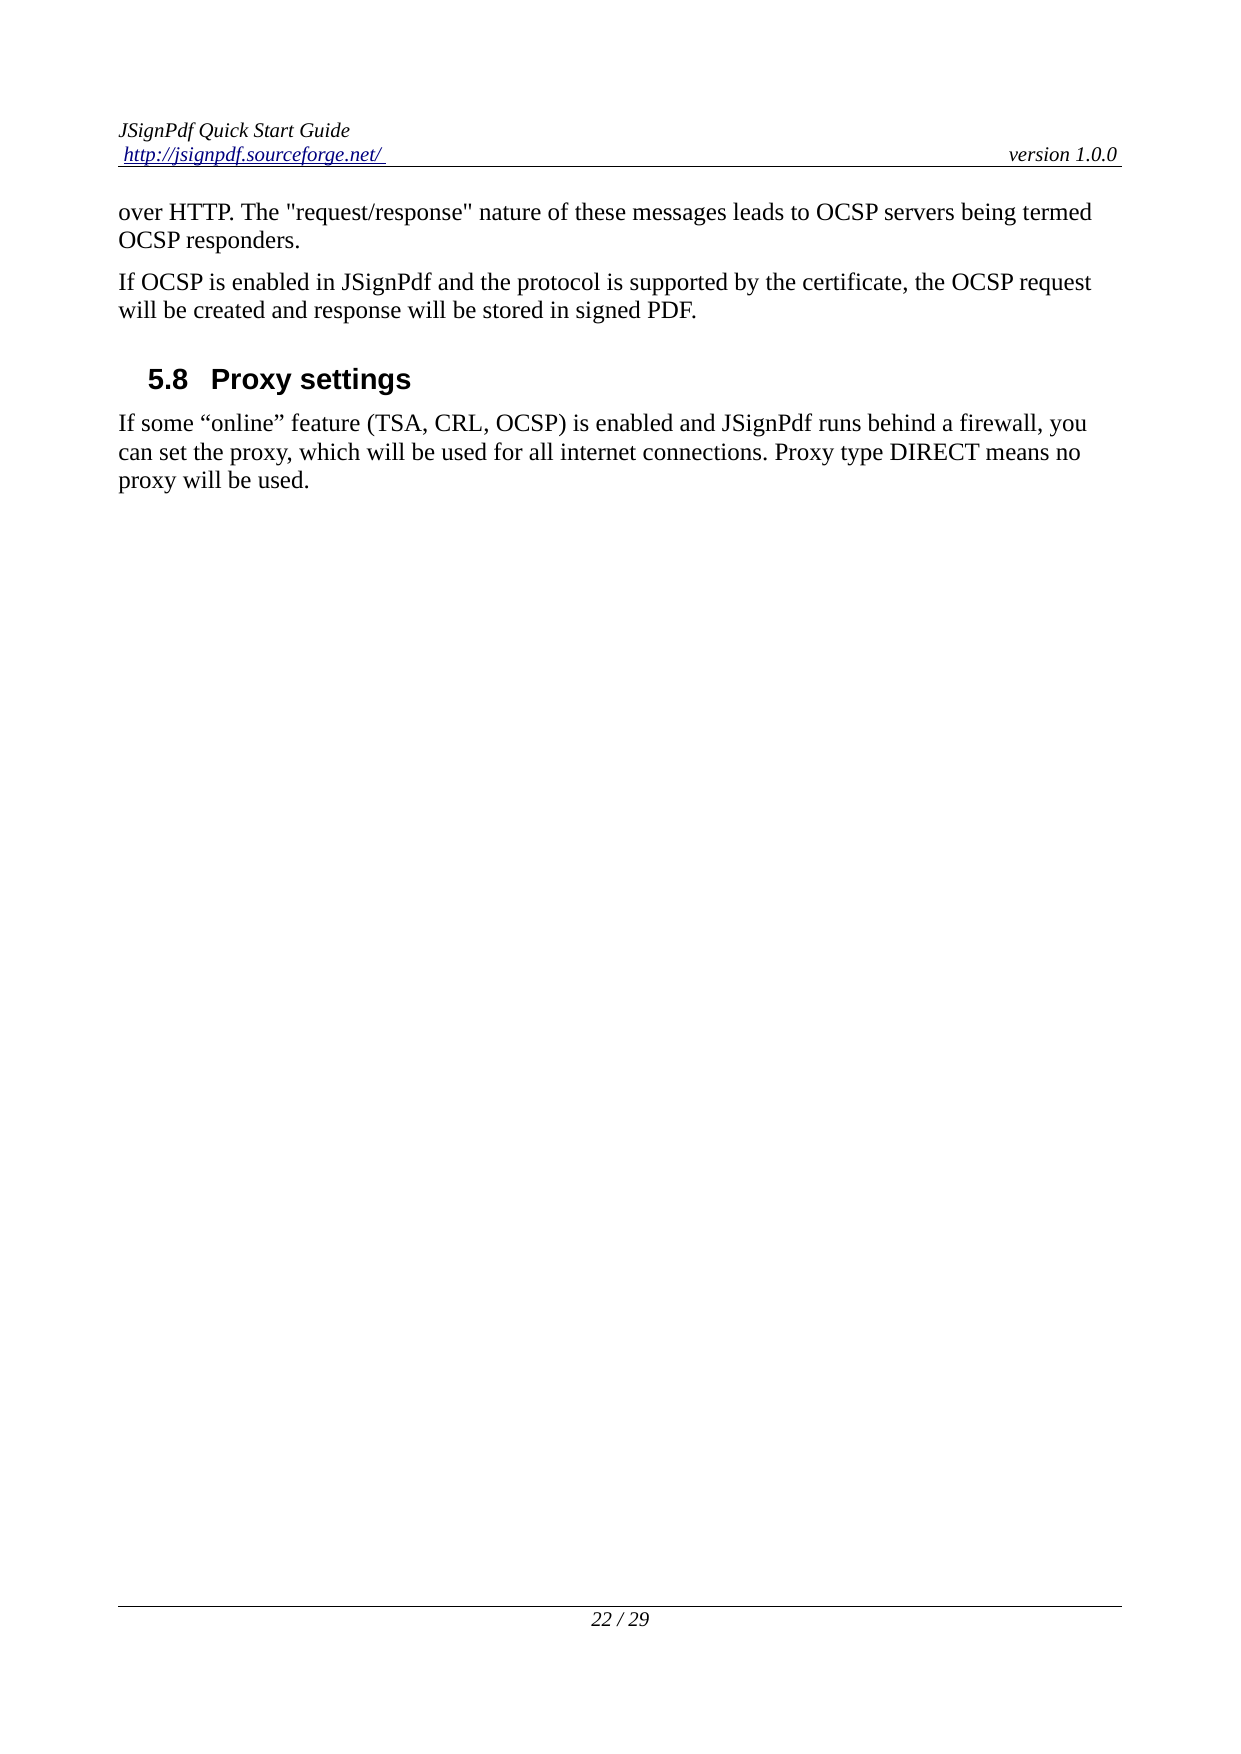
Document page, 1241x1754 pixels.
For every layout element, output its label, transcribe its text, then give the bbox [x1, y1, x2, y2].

subtitle Proxy settings [148, 362, 1116, 395]
text If some “online” feature (TSA, CRL, OCSP) is enabled and JSignPdf runs behind a firewall, you can set the proxy, which will be used for all internet connections. Proxy type DIRECT means no proxy will be used. [118, 408, 1122, 494]
text over HTTP. The "request/response" nature of these messages leads to OCSP servers being termed OCSP responders. [118, 197, 1122, 254]
text If OCSP is enabled in JSignPdf and the protocol is supported by the certificate, the OCSP request will be created and response will be stored in signed PDF. [118, 267, 1122, 324]
